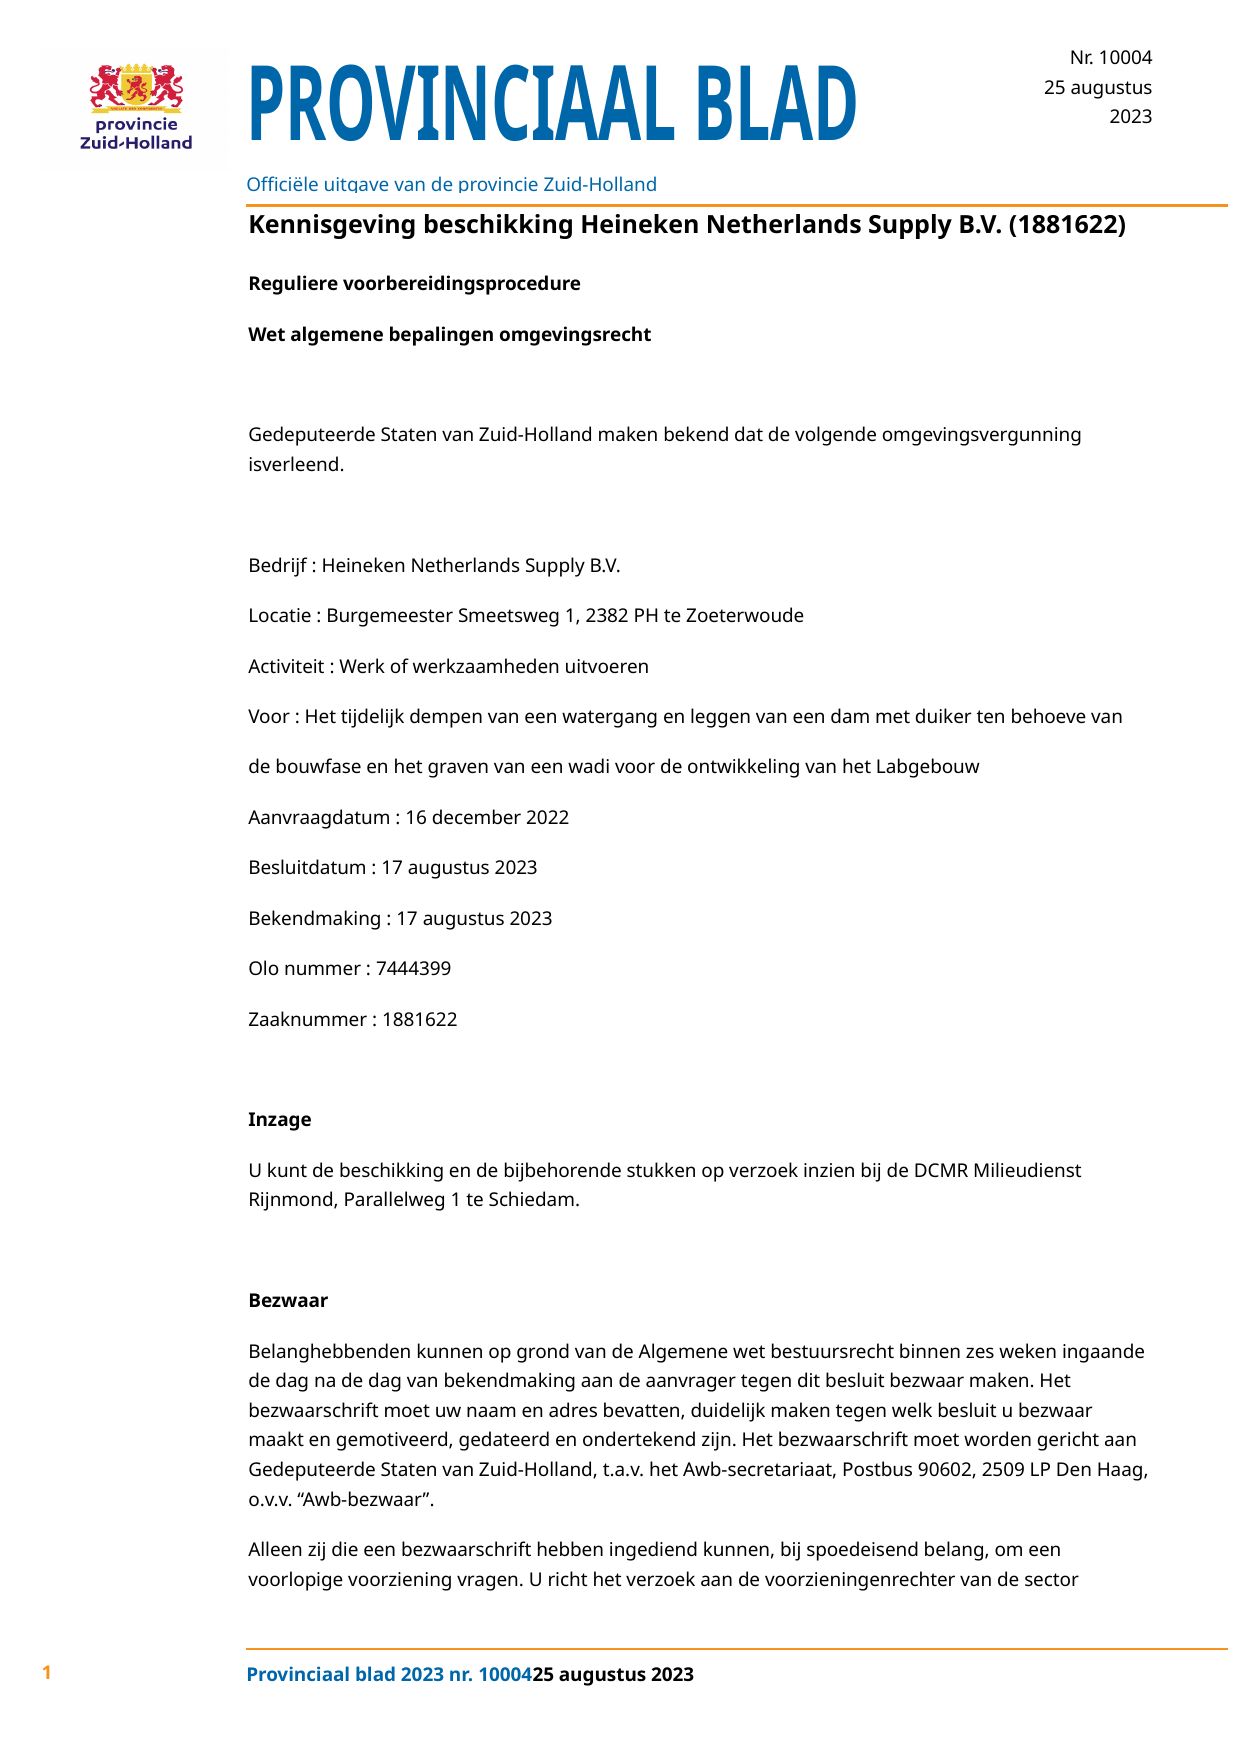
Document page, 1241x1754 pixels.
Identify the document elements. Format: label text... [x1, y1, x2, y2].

picture [41, 47, 231, 172]
text Zaaknummer : 1881622 [248, 1006, 1152, 1031]
text Aanvraagdatum : 16 december 2022 [248, 804, 1152, 830]
text Olo nummer : 7444399 [248, 955, 1152, 981]
text Activiteit : Werk of werkzaamheden uitvoeren [248, 653, 1152, 678]
text Locatie : Burgemeester Smeetsweg 1, 2382 PH te Zoeterwoude [248, 602, 1152, 628]
text Besluitdatum : 17 augustus 2023 [248, 854, 1152, 880]
text de bouwfase en het graven van een wadi voor de ontwikkeling van het Labgebouw [248, 754, 1152, 779]
text Bezwaar [248, 1287, 1152, 1313]
text Alleen zij die een bezwaarschrift hebben ingediend kunnen, bij spoedeisend belang, om een voorlopige voorziening vragen. U richt het verzoek aan de voorzieningenrechter van de sector [248, 1536, 1152, 1591]
text Inzage [248, 1107, 1152, 1132]
text Belanghebbenden kunnen op grond van de Algemene wet bestuursrecht binnen zes weken ingaande de dag na de dag van bekendmaking aan de aanvrager tegen dit besluit bezwaar maken. Het bezwaarschrift moet uw naam en adres bevatten, duidelijk maken tegen welk besluit u bezwaar maakt en gemotiveerd, gedateerd en ondertekend zijn. Het bezwaarschrift moet worden gericht aan Gedeputeerde Staten van Zuid-Holland, t.a.v. het Awb-secretariaat, Postbus 90602, 2509 LP Den Haag, o.v.v. “Awb-bezwaar”. [248, 1338, 1152, 1511]
text Reguliere voorbereidingsprocedure [248, 270, 1152, 296]
text U kunt de beschikking en de bijbehorende stukken op verzoek inzien bij de DCMR Milieudienst Rijnmond, Parallelweg 1 te Schiedam. [248, 1157, 1152, 1212]
text Voor : Het tijdelijk dempen van een watergang en leggen van een dam met duiker ten behoeve van [248, 703, 1152, 729]
text Wet algemene bepalingen omgevingsrecht [248, 321, 1152, 346]
text Kennisgeving beschikking Heineken Netherlands Supply B.V. (1881622) [248, 207, 1152, 241]
text Gedeputeerde Staten van Zuid-Holland maken bekend dat de volgende omgevingsvergunning isverleend. [248, 422, 1152, 477]
text Bekendmaking : 17 augustus 2023 [248, 905, 1152, 931]
text Bedrijf : Heineken Netherlands Supply B.V. [248, 552, 1152, 578]
